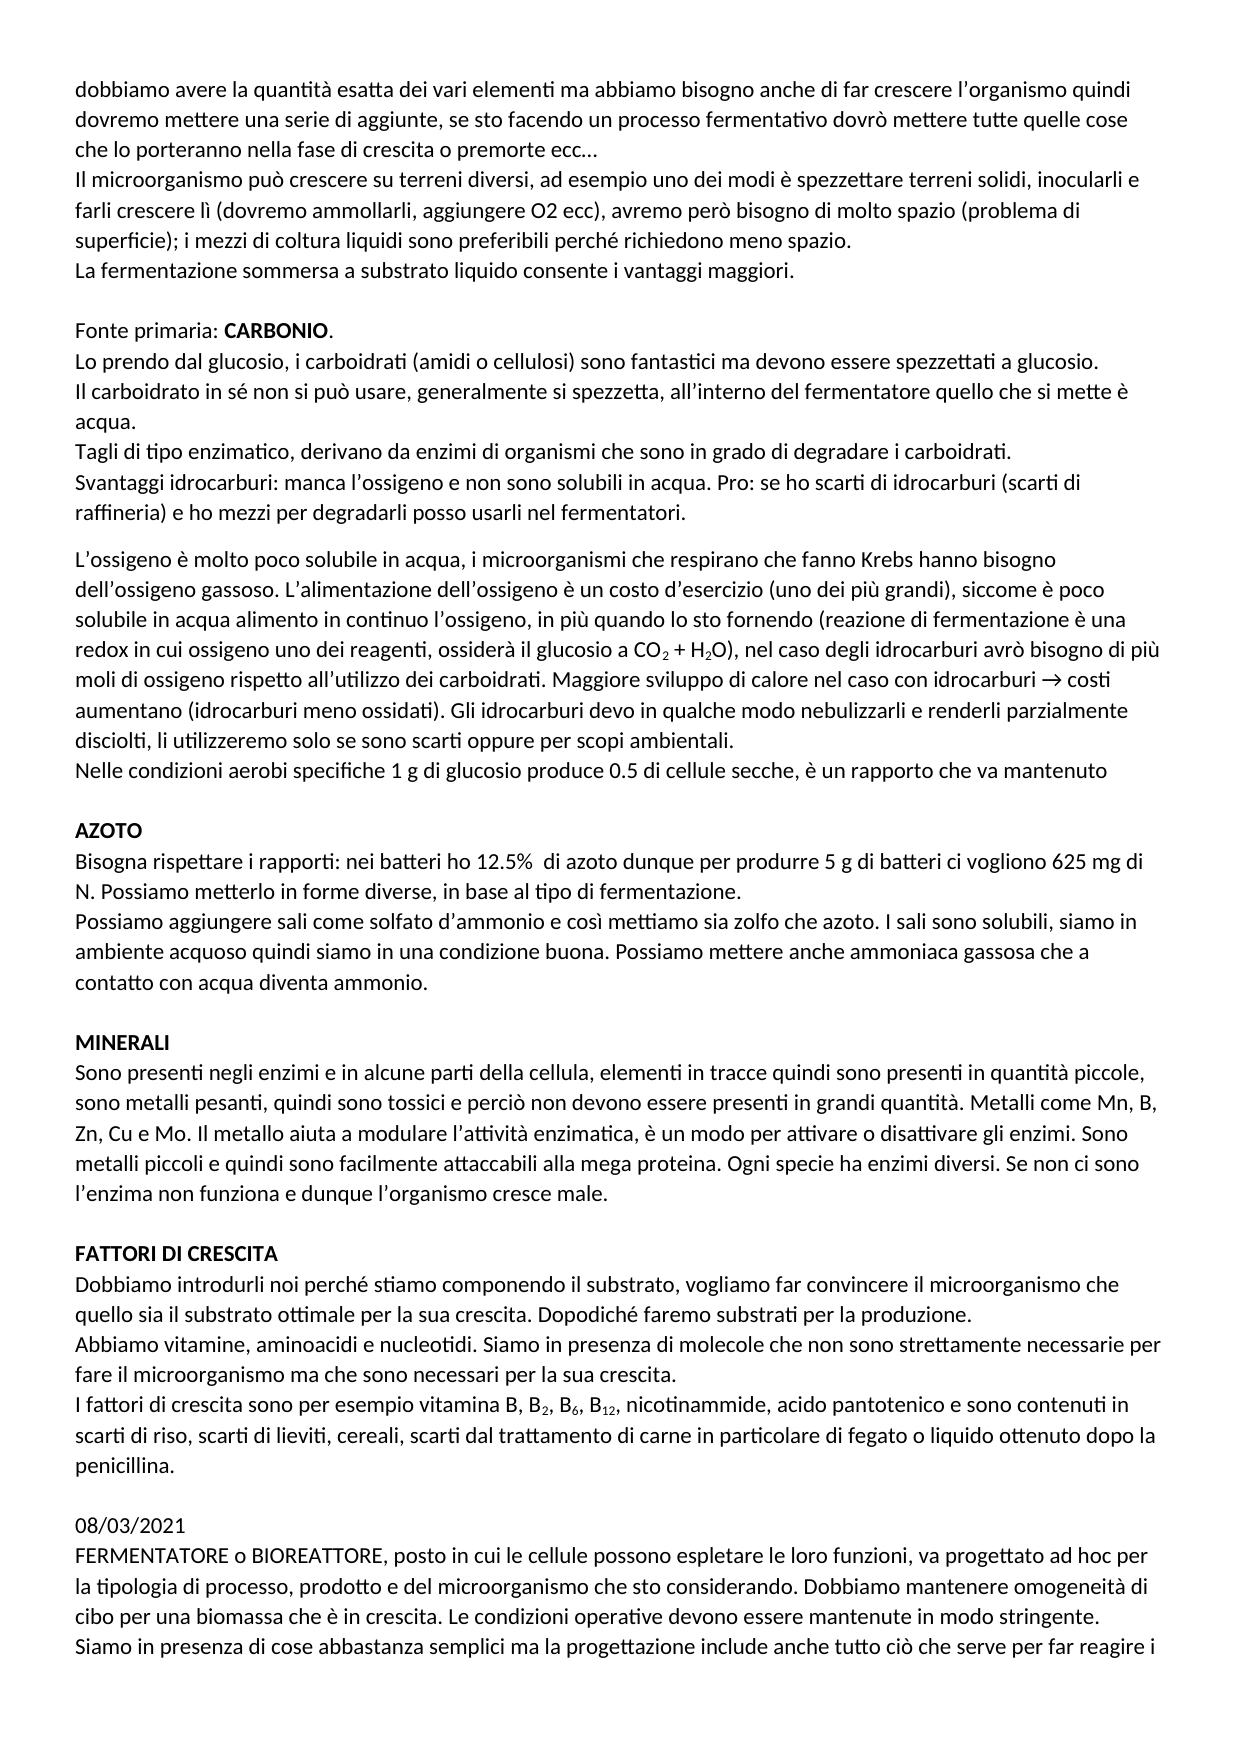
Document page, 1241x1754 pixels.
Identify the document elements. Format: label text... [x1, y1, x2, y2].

text dobbiamo avere la quantità esatta dei vari elementi ma abbiamo bisogno anche di far crescere l’organismo quindi dovremo mettere una serie di aggiunte, se sto facendo un processo fermentativo dovrò mettere tutte quelle cose che lo porteranno nella fase di crescita o premorte ecc… Il microorganismo può crescere su terreni diversi, ad esempio uno dei modi è spezzettare terreni solidi, inocularli e farli crescere lì (dovremo ammollarli, aggiungere O2 ecc), avremo però bisogno di molto spazio (problema di superficie); i mezzi di coltura liquidi sono preferibili perché richiedono meno spazio. La fermentazione sommersa a substrato liquido consente i vantaggi maggiori. Fonte primaria: CARBONIO. Lo prendo dal glucosio, i carboidrati (amidi o cellulosi) sono fantastici ma devono essere spezzettati a glucosio. Il carboidrato in sé non si può usare, generalmente si spezzetta, all’interno del fermentatore quello che si mette è acqua. Tagli di tipo enzimatico, derivano da enzimi di organismi che sono in grado di degradare i carboidrati. Svantaggi idrocarburi: manca l’ossigeno e non sono solubili in acqua. Pro: se ho scarti di idrocarburi (scarti di raffineria) e ho mezzi per degradarli posso usarli nel fermentatori. [75, 75, 1165, 526]
text L’ossigeno è molto poco solubile in acqua, i microorganismi che respirano che fanno Krebs hanno bisogno dell’ossigeno gassoso. L’alimentazione dell’ossigeno è un costo d’esercizio (uno dei più grandi), siccome è poco solubile in acqua alimento in continuo l’ossigeno, in più quando lo sto fornendo (reazione di fermentazione è una redox in cui ossigeno uno dei reagenti, ossiderà il glucosio a CO2 + H2O), nel caso degli idrocarburi avrò bisogno di più moli di ossigeno rispetto all’utilizzo dei carboidrati. Maggiore sviluppo di calore nel caso con idrocarburi → costi aumentano (idrocarburi meno ossidati). Gli idrocarburi devo in qualche modo nebulizzarli e renderli parzialmente disciolti, li utilizzeremo solo se sono scarti oppure per scopi ambientali. Nelle condizioni aerobi specifiche 1 g di glucosio produce 0.5 di cellule secche, è un rapporto che va mantenuto AZOTO Bisogna rispettare i rapporti: nei batteri ho 12.5% di azoto dunque per produrre 5 g di batteri ci vogliono 625 mg di N. Possiamo metterlo in forme diverse, in base al tipo di fermentazione. Possiamo aggiungere sali come solfato d’ammonio e così mettiamo sia zolfo che azoto. I sali sono solubili, siamo in ambiente acquoso quindi siamo in una condizione buona. Possiamo mettere anche ammoniaca gassosa che a contatto con acqua diventa ammonio. MINERALI Sono presenti negli enzimi e in alcune parti della cellula, elementi in tracce quindi sono presenti in quantità piccole, sono metalli pesanti, quindi sono tossici e perciò non devono essere presenti in grandi quantità. Metalli come Mn, B, Zn, Cu e Mo. Il metallo aiuta a modulare l’attività enzimatica, è un modo per attivare o disattivare gli enzimi. Sono metalli piccoli e quindi sono facilmente attaccabili alla mega proteina. Ogni specie ha enzimi diversi. Se non ci sono l’enzima non funziona e dunque l’organismo cresce male. FATTORI DI CRESCITA Dobbiamo introdurli noi perché stiamo componendo il substrato, vogliamo far convincere il microorganismo che quello sia il substrato ottimale per la sua crescita. Dopodiché faremo substrati per la produzione. Abbiamo vitamine, aminoacidi e nucleotidi. Siamo in presenza di molecole che non sono strettamente necessarie per fare il microorganismo ma che sono necessari per la sua crescita. I fattori di crescita sono per esempio vitamina B, B2, B6, B12, nicotinammide, acido pantotenico e sono contenuti in scarti di riso, scarti di lieviti, cereali, scarti dal trattamento di carne in particolare di fegato o liquido ottenuto dopo la penicillina. 08/03/2021 FERMENTATORE o BIOREATTORE, posto in cui le cellule possono espletare le loro funzioni, va progettato ad hoc per la tipologia di processo, prodotto e del microorganismo che sto considerando. Dobbiamo mantenere omogeneità di cibo per una biomassa che è in crescita. Le condizioni operative devono essere mantenute in modo stringente. Siamo in presenza di cose abbastanza semplici ma la progettazione include anche tutto ciò che serve per far reagire i [75, 545, 1165, 1660]
